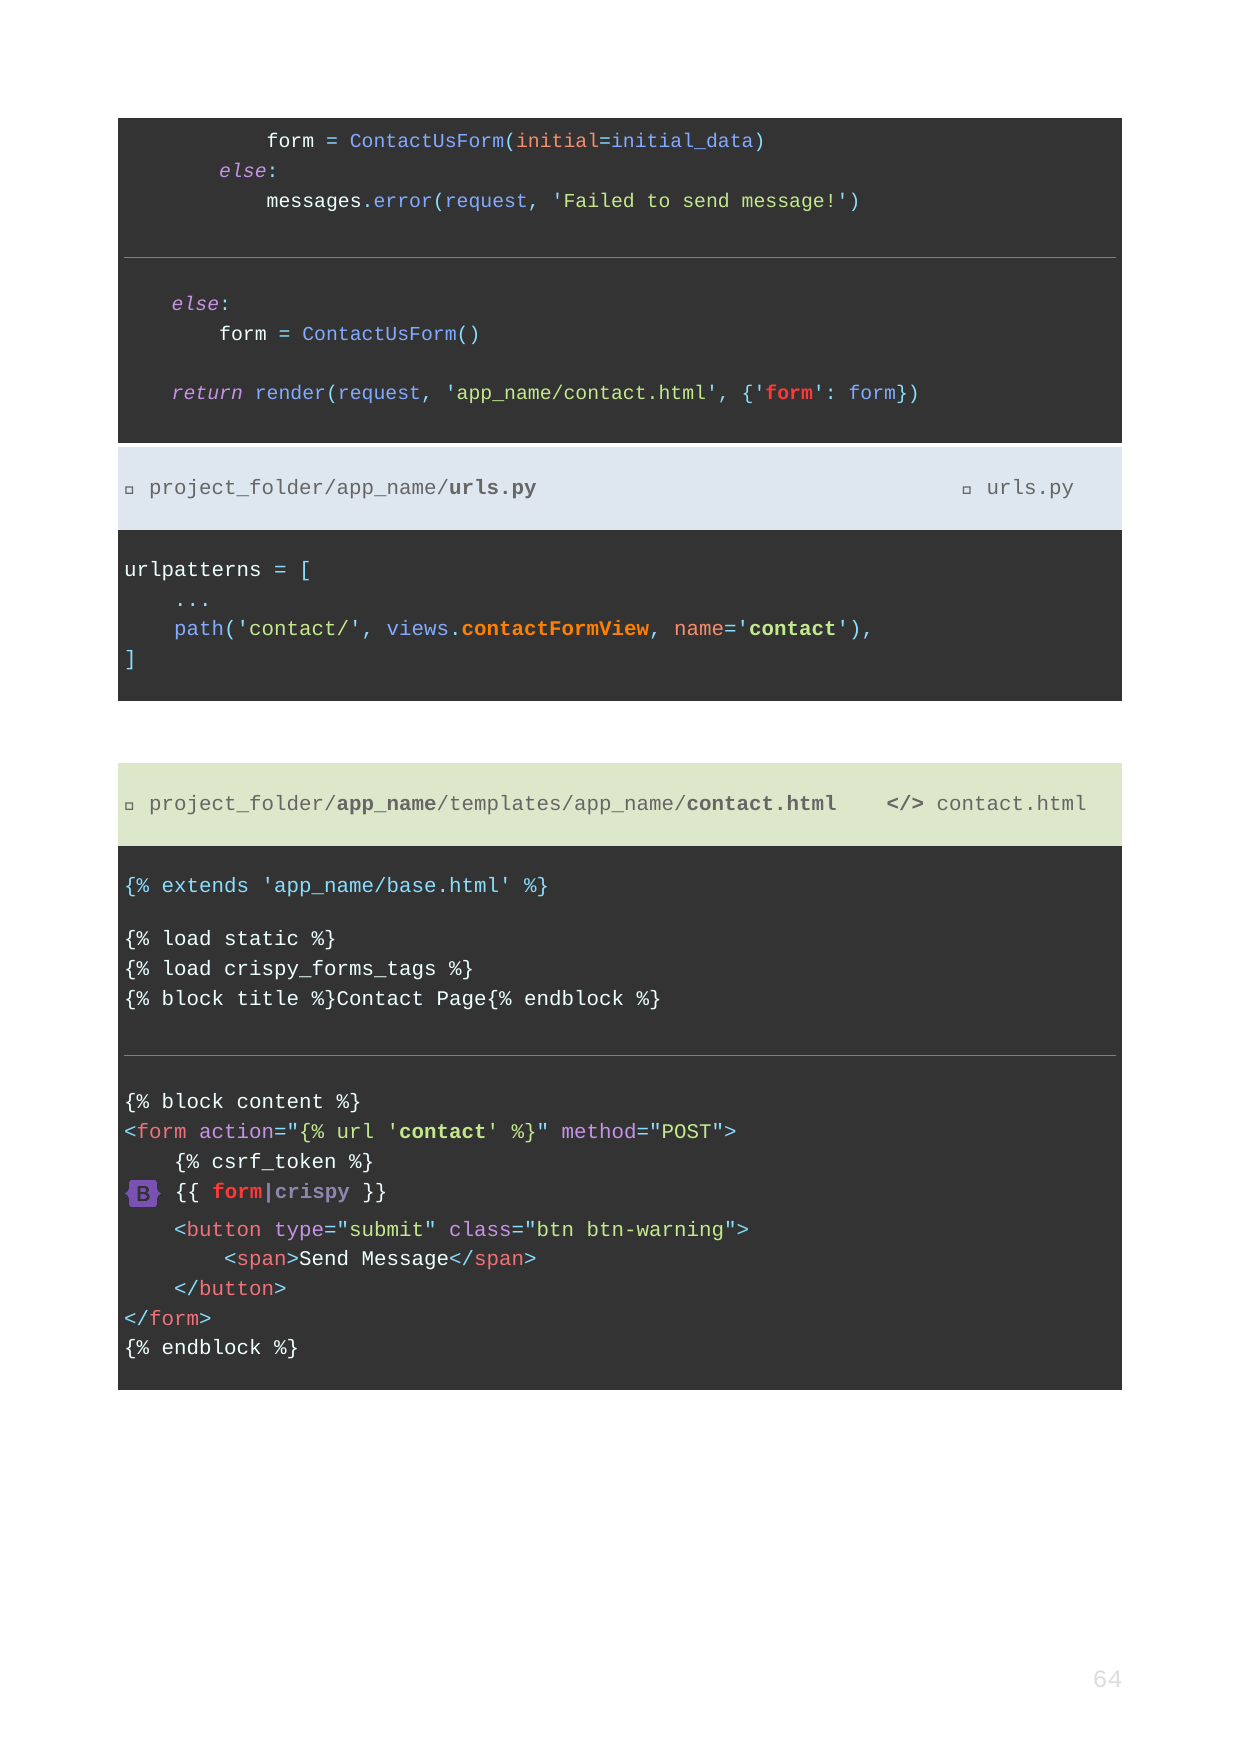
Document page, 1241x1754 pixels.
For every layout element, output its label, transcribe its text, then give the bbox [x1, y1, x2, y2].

table_cell {% extends 'app_name/base.html' %} {% load static %} {% load crispy_forms_tags %} {% block title %}Contact Page{% endblock %} {% block content %} <form action="{% url 'contact' %}" method="POST"> {% csrf_token %} {{ form|crispy }} <button type="submit" class="btn btn-warning"> <span>Send Message</span> </button> </form> {% endblock %} [118, 846, 1122, 1390]
table_cell form = ContactUsForm(initial=initial_data) else: messages.error(request, 'Failed to send message!') else: form = ContactUsForm() return render(request, 'app_name/contact.html', {'form': form}) [118, 118, 1122, 443]
table_header 📝 project_folder/app_name/urls.py 🐍 urls.py [118, 447, 1122, 530]
subtitle contact url and template [118, 722, 1122, 746]
table_header 📝 project_folder/app_name/templates/app_name/contact.html </> contact.html [118, 763, 1122, 846]
picture [123, 1174, 163, 1213]
table_cell urlpatterns = [ ... path('contact/', views.contactFormView, name='contact'), ] [118, 530, 1122, 701]
